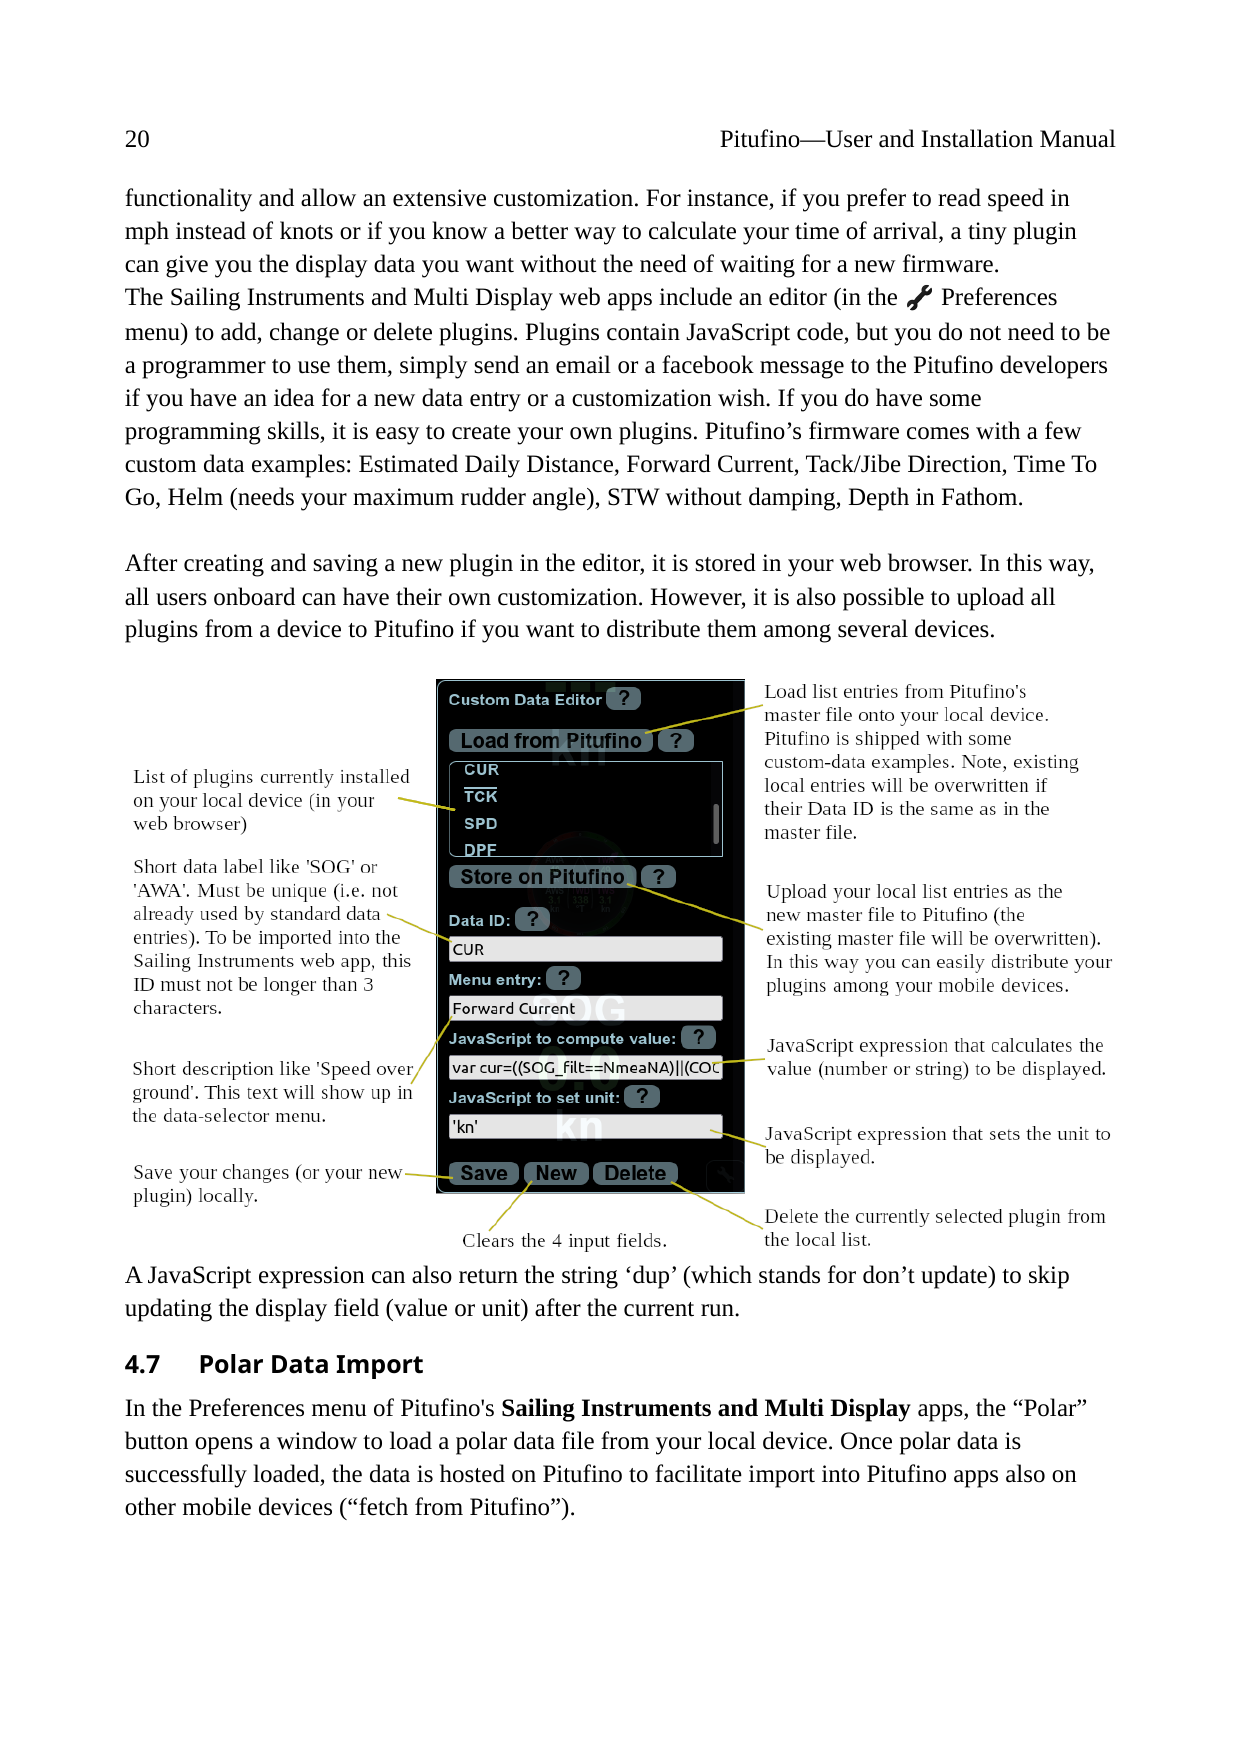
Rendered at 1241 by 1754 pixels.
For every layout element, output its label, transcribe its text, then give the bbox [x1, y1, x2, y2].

text After creating and saving a new plugin in the editor, it is stored in your web browser. In this way, all users onboard can have their own customization. However, it is also possible to upload all plugins from a device to Pitufino if you want to distribute them among several devices. [124, 548, 1116, 643]
text functionality and allow an extensive customization. For instance, if you prefer to read speed in mph instead of knots or if you know a better way to calculate your time of arrival, a tiny plugin can give you the display data you want without the need of waiting for a new firmware. [124, 183, 1116, 278]
text [124, 648, 1116, 673]
text In the Preferences menu of Pitufino's Sailing Instruments and Multi Display apps, the “Polar” button opens a window to load a polar data file from your local device. Once polar data is successfully loaded, the data is hosted on Pitufino to facilitate import into Pitufino apps also on other mobile devices (“fetch from Pitufino”). [124, 1393, 1116, 1521]
text A JavaScript expression can also return the string ‘dup’ (which stands for don’t update) to skip updating the display field (value or unit) after the current run. [124, 1256, 1116, 1322]
subtitle Polar Data Import [124, 1347, 1116, 1381]
text The Sailing Instruments and Multi Display web apps include an editor (in the Preferences menu) to add, change or delete plugins. Plugins contain JavaScript code, but you do not need to be a programmer to use them, simply send an email or a facebook message to the Pitufino developers if you have an idea for a new data entry or a customization wish. If you do have some programming skills, it is easy to create your own plugins. Pitufino’s firmware comes with a few custom data examples: Estimated Daily Distance, Forward Current, Tack/Jibe Direction, Time To Go, Helm (needs your maximum rudder angle), STW without damping, Depth in Fathom. [124, 282, 1116, 511]
picture [124, 673, 1117, 1256]
picture [904, 282, 935, 314]
